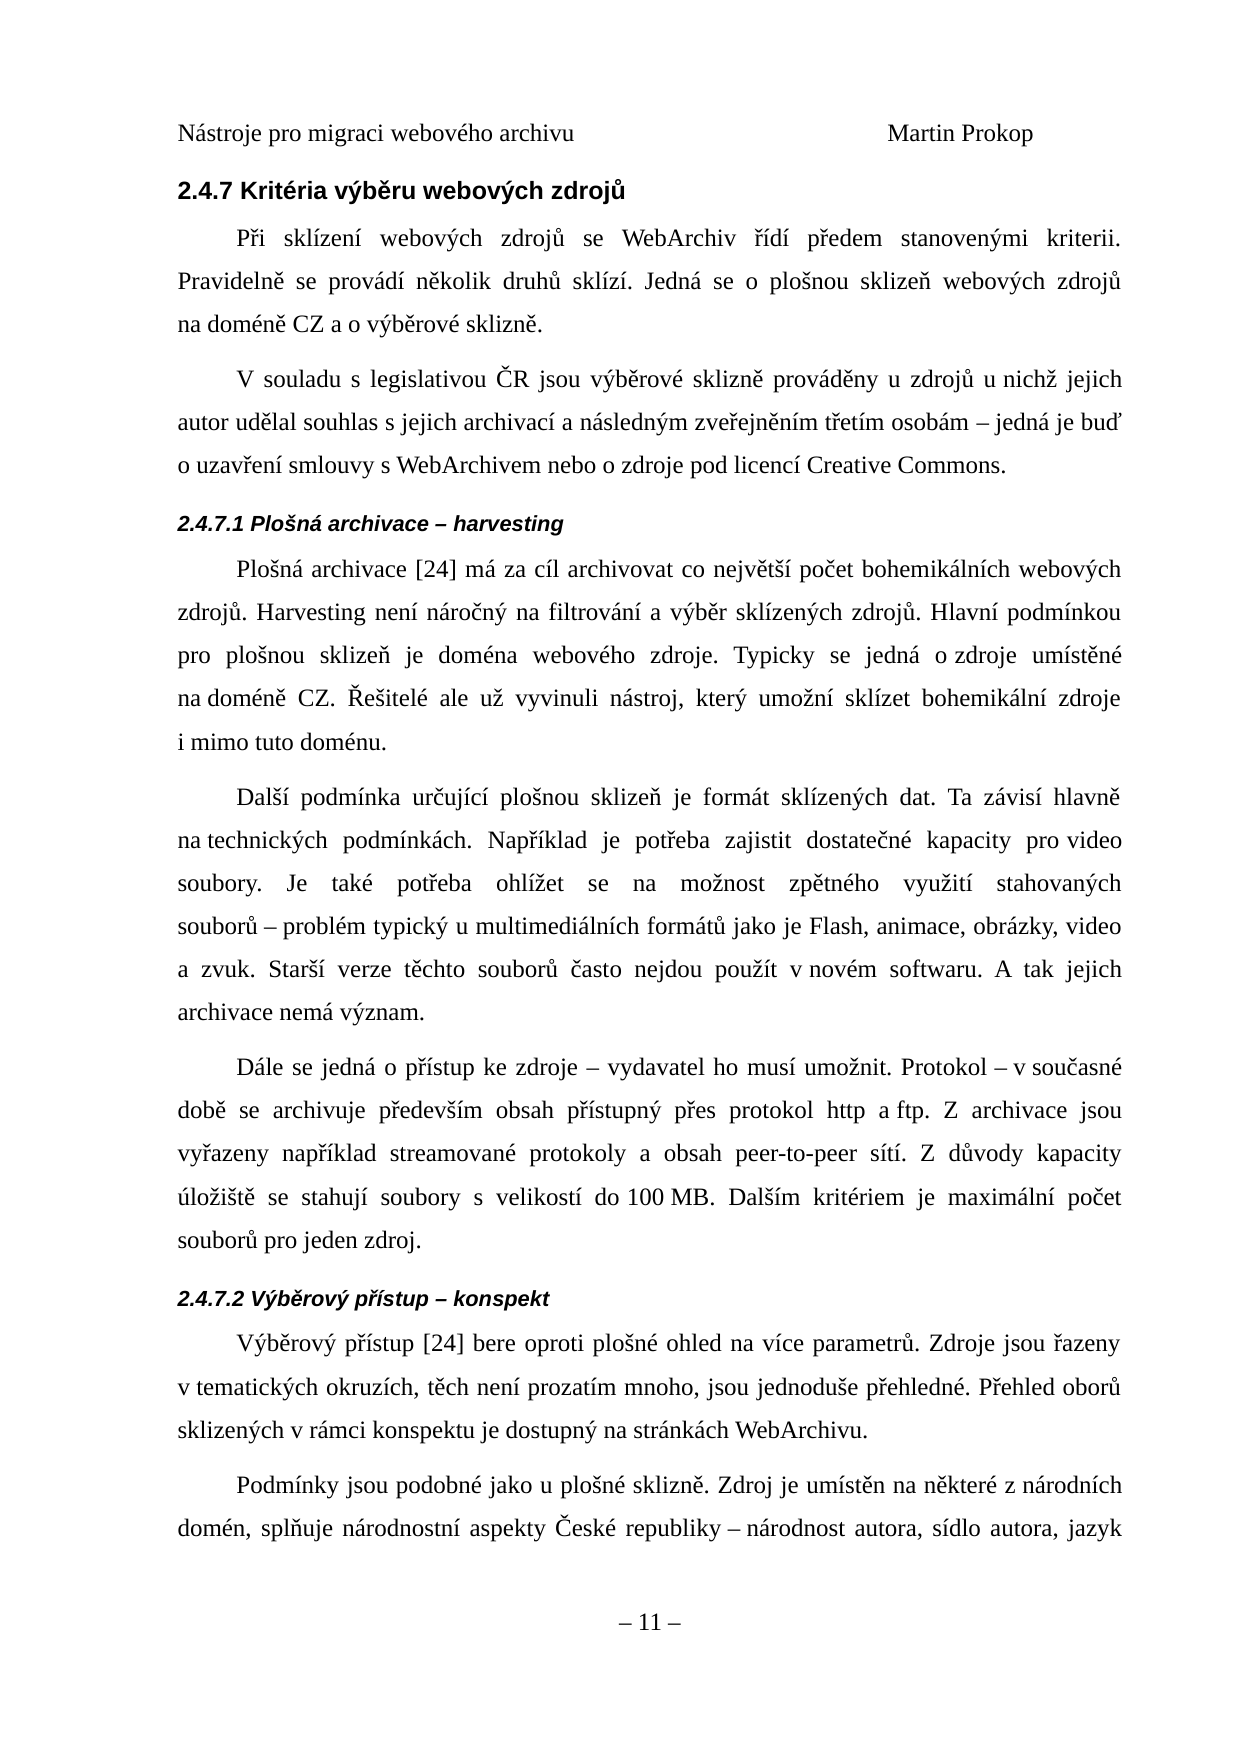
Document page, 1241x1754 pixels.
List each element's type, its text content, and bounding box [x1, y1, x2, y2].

subtitle 2.4.7.2 Výběrový přístup – konspekt [177, 1286, 1122, 1311]
text Při sklízení webových zdrojů se WebArchiv řídí předem stanovenými kriterii. Pravidelně se provádí několik druhů sklízí. Jedná se o plošnou sklizeň webových zdrojů na doméně CZ a o výběrové sklizně. [177, 223, 1122, 338]
text Plošná archivace [24] má za cíl archivovat co největší počet bohemikálních webových zdrojů. Harvesting není náročný na filtrování a výběr sklízených zdrojů. Hlavní podmínkou pro plošnou sklizeň je doména webového zdroje. Typicky se jedná o zdroje umístěné na doméně CZ. Řešitelé ale už vyvinuli nástroj, který umožní sklízet bohemikální zdroje i mimo tuto doménu. [177, 554, 1122, 755]
subtitle 2.4.7.1 Plošná archivace – harvesting [177, 511, 1122, 536]
text Podmínky jsou podobné jako u plošné sklizně. Zdroj je umístěn na některé z národních domén, splňuje národnostní aspekty České republiky – národnost autora, sídlo autora, jazyk [177, 1470, 1122, 1542]
subtitle 2.4.7 Kritéria výběru webových zdrojů [177, 176, 1122, 205]
text Výběrový přístup [24] bere oproti plošné ohled na více parametrů. Zdroje jsou řazeny v tematických okruzích, těch není prozatím mnoho, jsou jednoduše přehledné. Přehled oborů sklizených v rámci konspektu je dostupný na stránkách WebArchivu. [177, 1328, 1122, 1443]
text Další podmínka určující plošnou sklizeň je formát sklízených dat. Ta závisí hlavně na technických podmínkách. Například je potřeba zajistit dostatečné kapacity pro video soubory. Je také potřeba ohlížet se na možnost zpětného využití stahovaných souborů – problém typický u multimediálních formátů jako je Flash, animace, obrázky, video a zvuk. Starší verze těchto souborů často nejdou použít v novém softwaru. A tak jejich archivace nemá význam. [177, 782, 1122, 1026]
text V souladu s legislativou ČR jsou výběrové sklizně prováděny u zdrojů u nichž jejich autor udělal souhlas s jejich archivací a následným zveřejněním třetím osobám – jedná je buď o uzavření smlouvy s WebArchivem nebo o zdroje pod licencí Creative Commons. [177, 364, 1122, 479]
text Dále se jedná o přístup ke zdroje – vydavatel ho musí umožnit. Protokol – v současné době se archivuje především obsah přístupný přes protokol http a ftp. Z archivace jsou vyřazeny například streamované protokoly a obsah peer-to-peer sítí. Z důvody kapacity úložiště se stahují soubory s velikostí do 100 MB. Dalším kritériem je maximální počet souborů pro jeden zdroj. [177, 1052, 1122, 1253]
